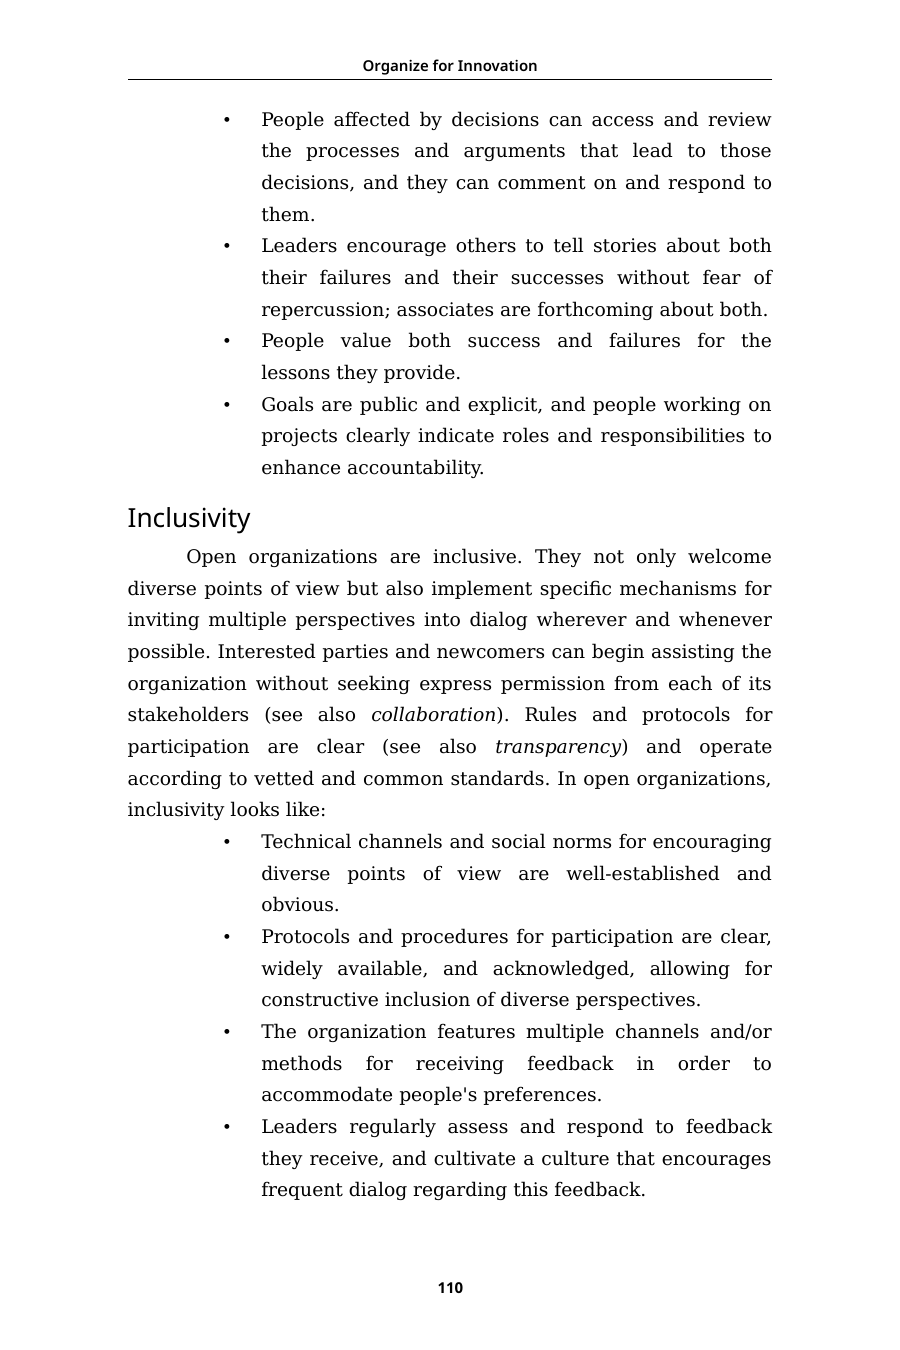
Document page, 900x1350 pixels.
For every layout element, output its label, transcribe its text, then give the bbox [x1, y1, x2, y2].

list Protocols and procedures for participation are clear, widely available, and acknowledged, allowing for constructive inclusion of diverse perspectives. [223, 926, 772, 1011]
list People value both success and failures for the lessons they provide. [223, 330, 772, 384]
list The organization features multiple channels and/or methods for receiving feedback in order to accommodate people's preferences. [223, 1021, 772, 1106]
list Leaders encourage others to tell stories about both their failures and their successes without fear of repercussion; associates are forthcoming about both. [223, 235, 772, 321]
list Goals are public and explicit, and people working on projects clearly indicate roles and responsibilities to enhance accountability. [223, 394, 772, 479]
subtitle Inclusivity [127, 503, 772, 534]
text Open organizations are inclusive. They not only welcome diverse points of view but also implement specific mechanisms for inviting multiple perspectives into dialog wherever and whenever possible. Interested parties and newcomers can begin assisting the organization without seeking express permission from each of its stakeholders (see also collaboration). Rules and protocols for participation are clear (see also transparency) and operate according to vetted and common standards. In open organizations, inclusivity looks like: [127, 546, 772, 821]
list Technical channels and social norms for encouraging diverse points of view are well-established and obvious. [223, 831, 772, 916]
list People affected by decisions can access and review the processes and arguments that lead to those decisions, and they can comment on and respond to them. [223, 109, 772, 226]
list Leaders regularly assess and respond to feedback they receive, and cultivate a culture that encourages frequent dialog regarding this feedback. [223, 1116, 772, 1201]
